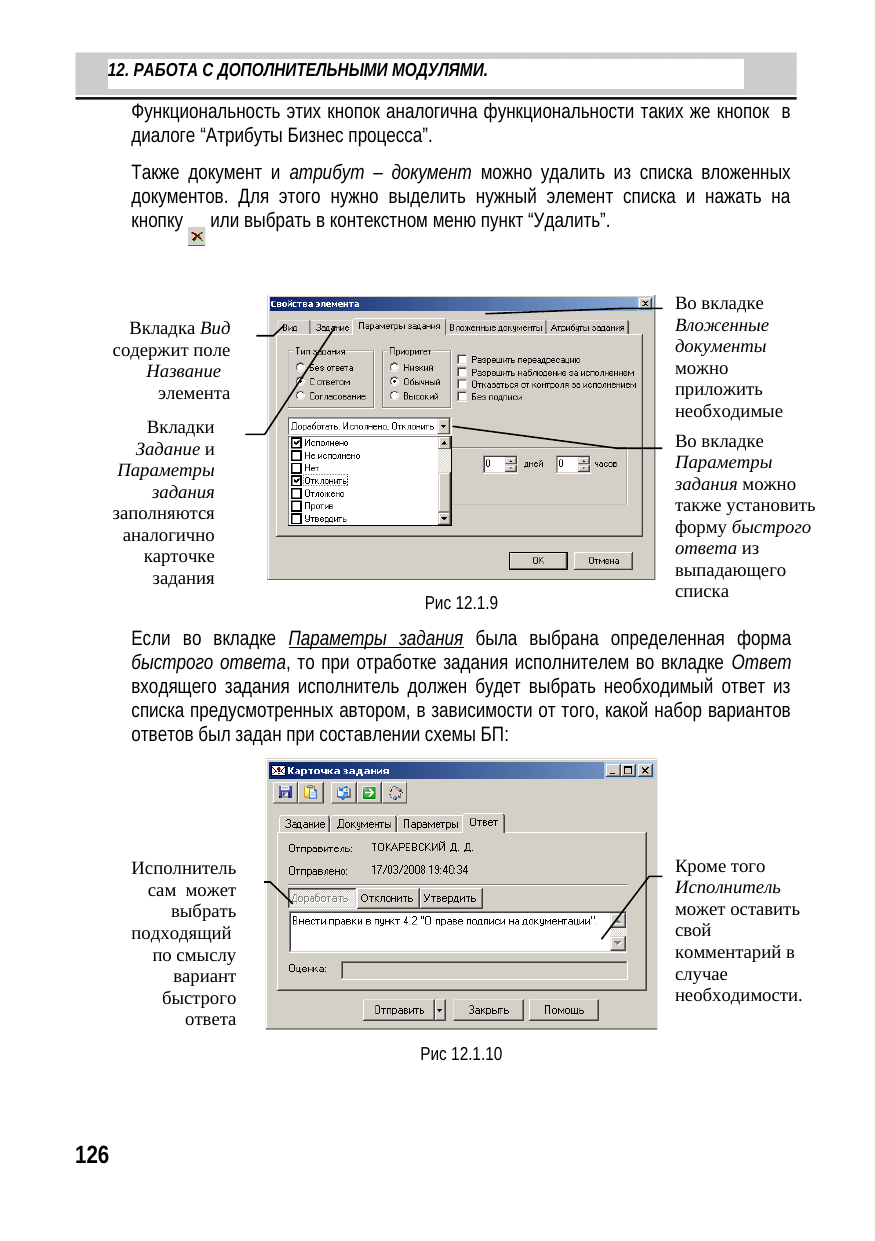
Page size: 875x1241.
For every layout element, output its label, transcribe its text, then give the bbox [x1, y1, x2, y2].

text Функциональность этих кнопок аналогична функциональности таких же кнопок в диалоге “Атрибуты Бизнес процесса”. [131, 100, 791, 147]
text Также документ и атрибут – документ можно удалить из списка вложенных документов. Для этого нужно выделить нужный элемент списка и нажать на кнопку или выбрать в контекстном меню пункт “Удалить”. [131, 160, 791, 246]
text Рис 12.1.9 [131, 592, 675, 613]
text Если во вкладке Параметры задания была выбрана определенная форма быстрого ответа, то при отработке задания исполнителем во вкладке Ответ входящего задания исполнитель должен будет выбрать необходимый ответ из списка предусмотренных автором, в зависимости от того, какой набор вариантов ответов был задан при составлении схемы БП: [131, 626, 791, 746]
text Рис 12.1.10 [131, 1042, 791, 1064]
